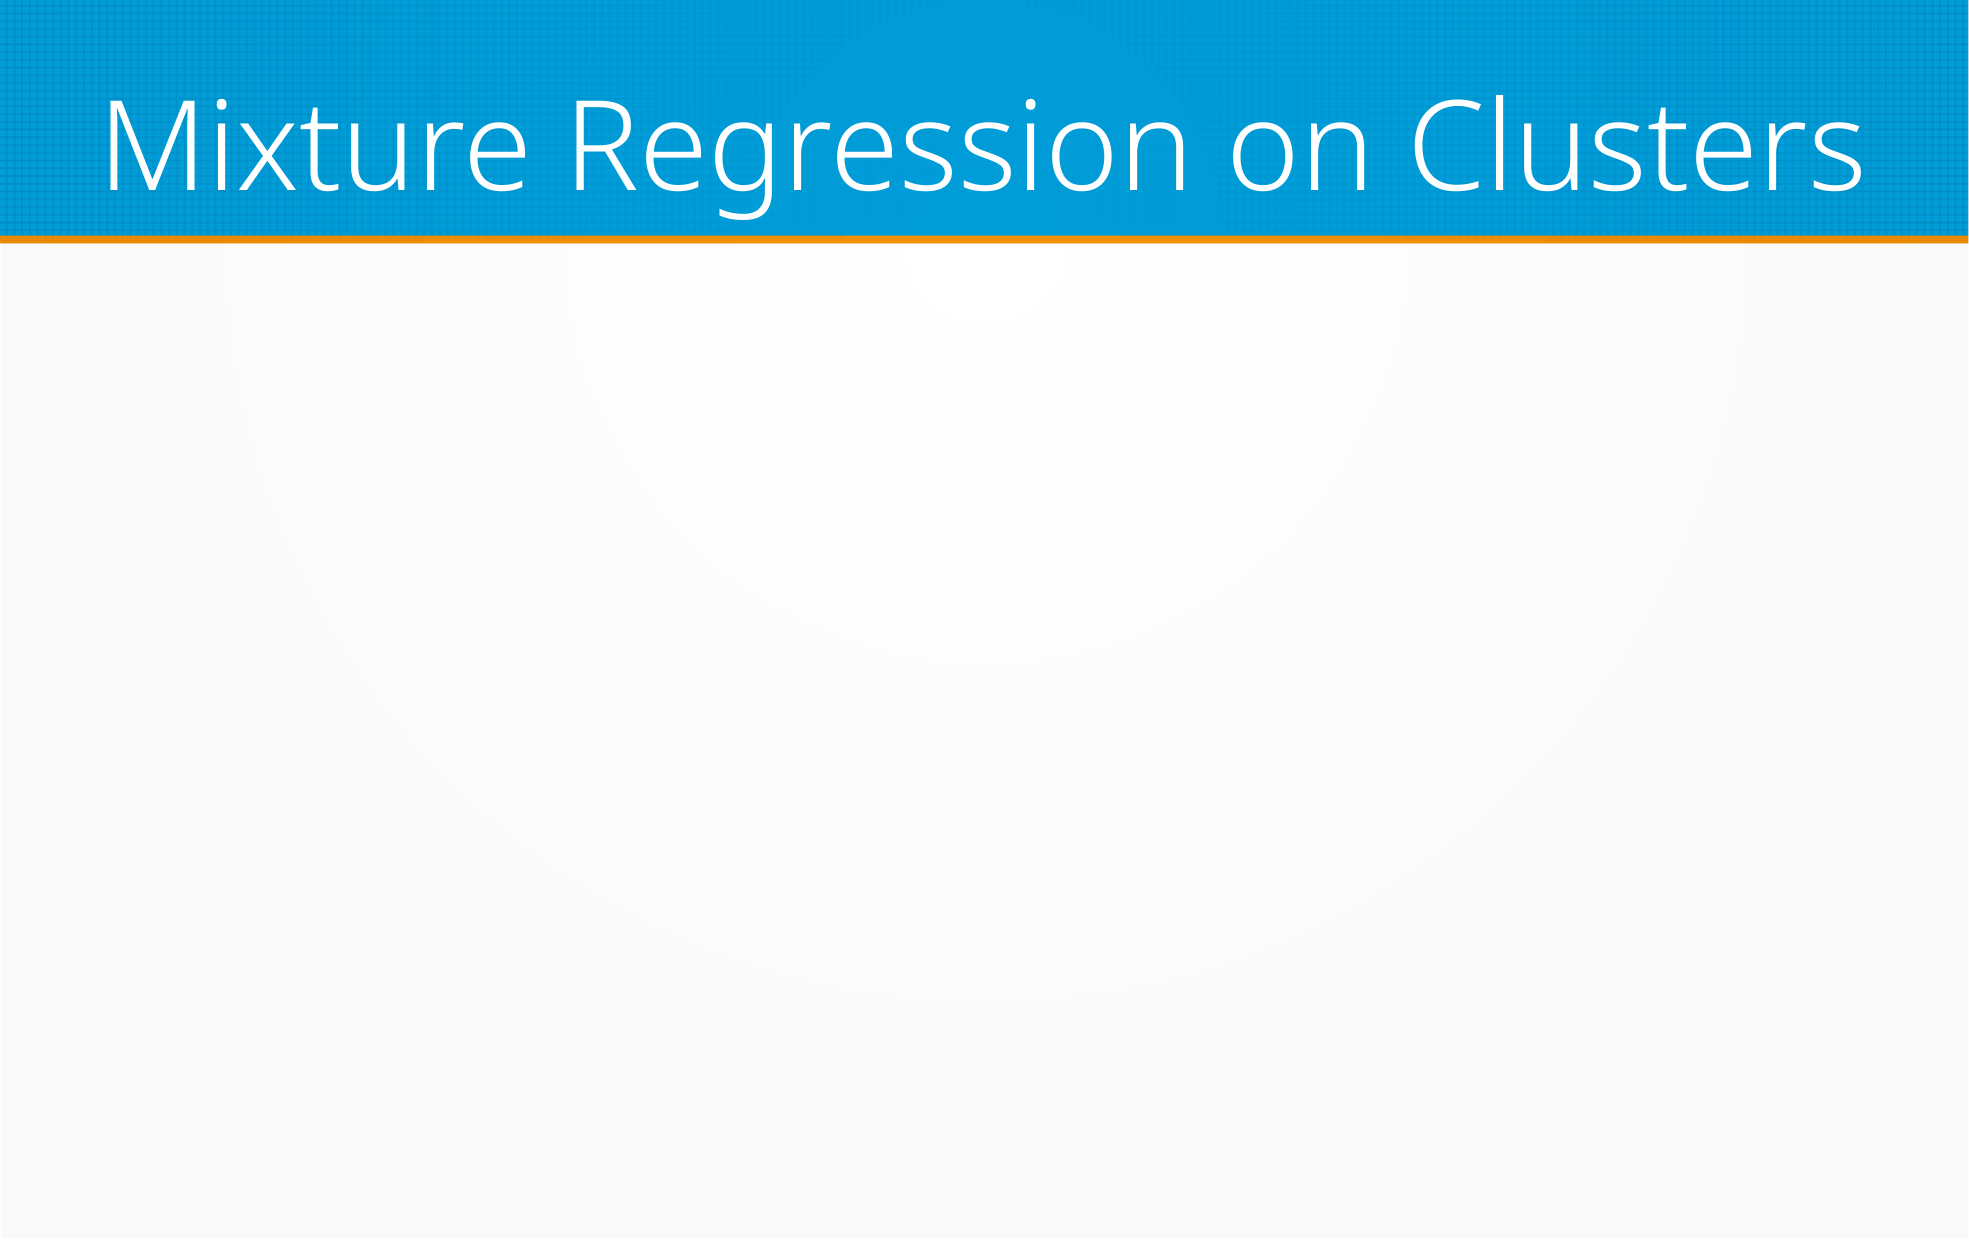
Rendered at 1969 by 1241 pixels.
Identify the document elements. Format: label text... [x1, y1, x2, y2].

title Mixture Regression on Clusters [98, 19, 1870, 227]
picture [0, 236, 1969, 1241]
